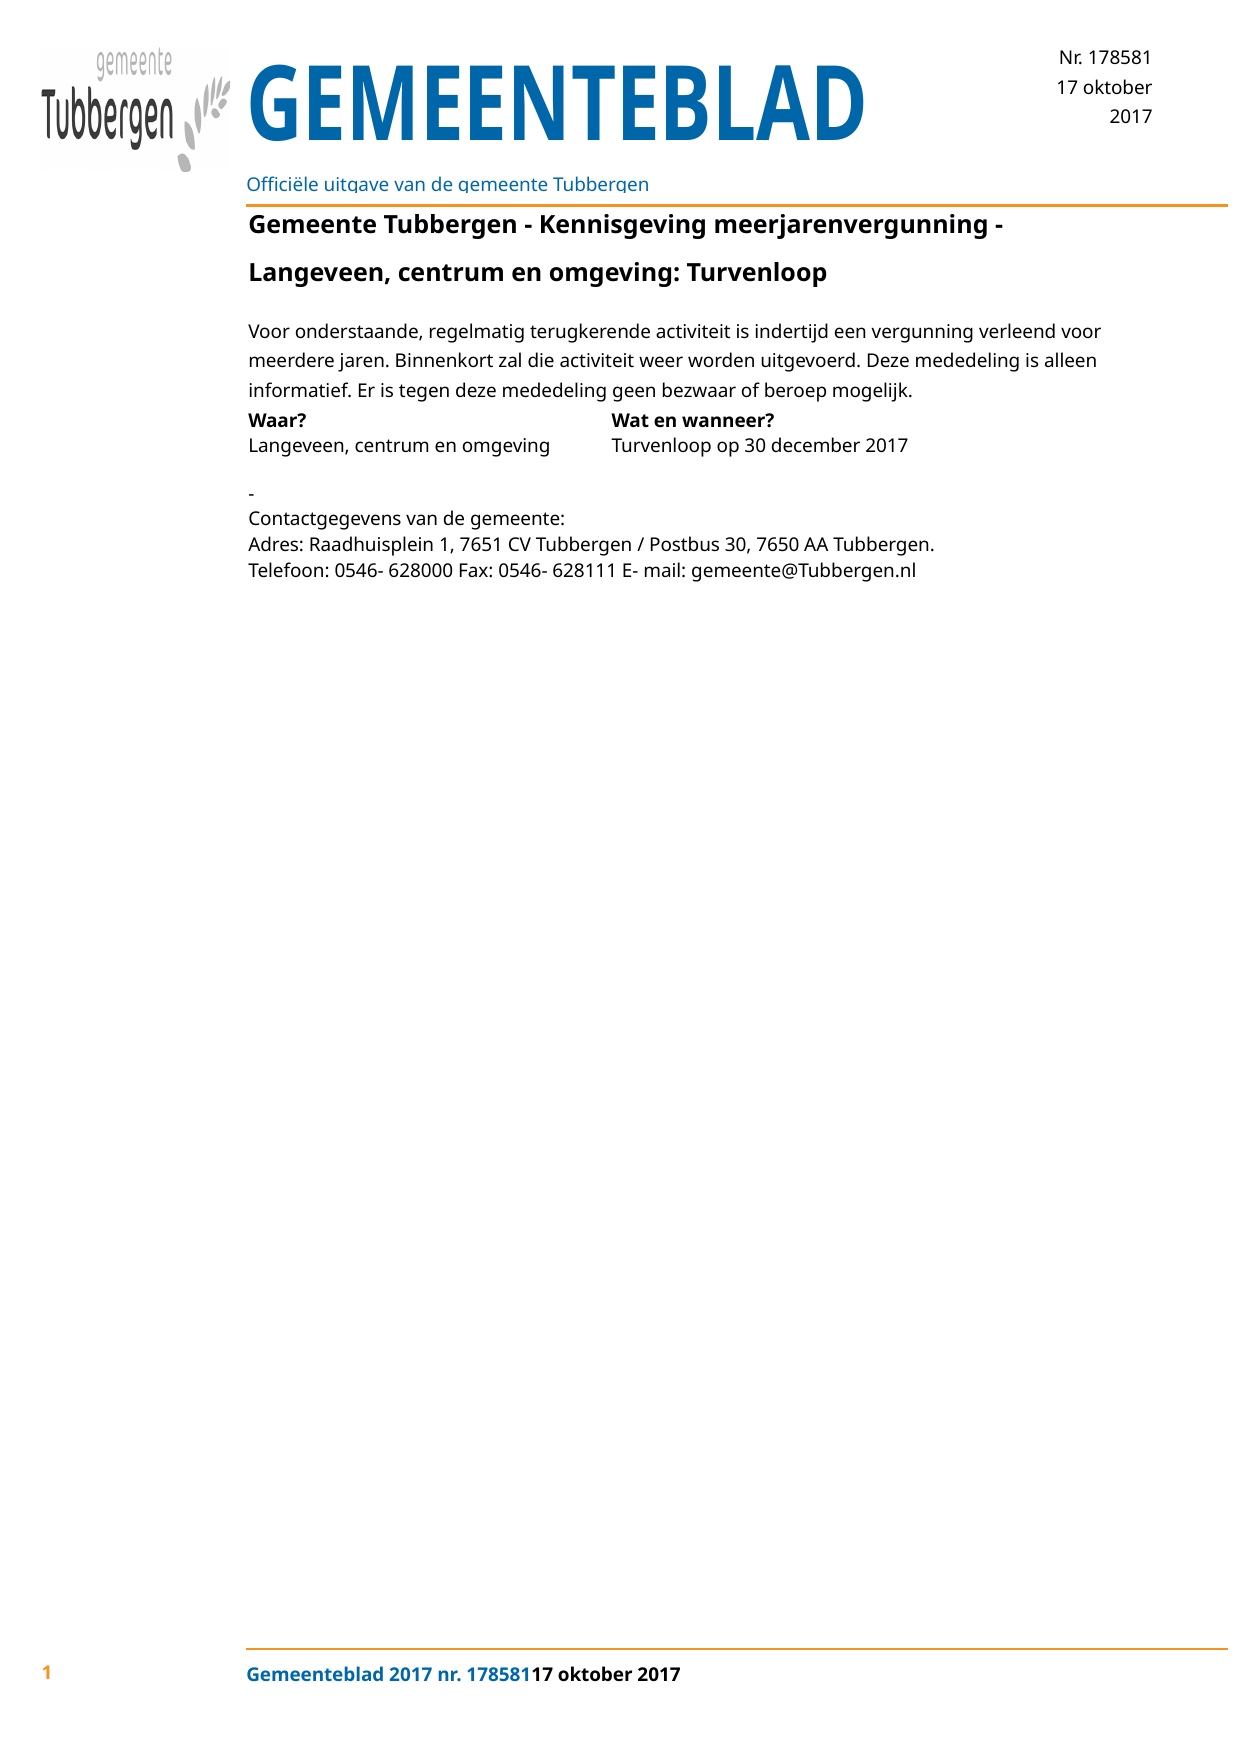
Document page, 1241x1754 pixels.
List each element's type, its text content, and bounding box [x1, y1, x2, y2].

text Contactgegevens van de gemeente: [248, 505, 1152, 531]
picture [41, 47, 231, 172]
table_header Waar? [248, 407, 611, 432]
text - [248, 480, 1152, 505]
text Voor onderstaande, regelmatig terugkerende activiteit is indertijd een vergunning verleend voor meerdere jaren. Binnenkort zal die activiteit weer worden uitgevoerd. Deze mededeling is alleen informatief. Er is tegen deze mededeling geen bezwaar of beroep mogelijk. [248, 318, 1152, 403]
table_cell Langeveen, centrum en omgeving [248, 433, 611, 458]
table_header Wat en wanneer? [611, 407, 1152, 432]
text Gemeente Tubbergen - Kennisgeving meerjarenvergunning - Langeveen, centrum en omgeving: Turvenloop [248, 207, 1152, 288]
text Telefoon: 0546- 628000 Fax: 0546- 628111 E- mail: gemeente@Tubbergen.nl [248, 557, 1152, 583]
text Adres: Raadhuisplein 1, 7651 CV Tubbergen / Postbus 30, 7650 AA Tubbergen. [248, 531, 1152, 557]
table_cell Turvenloop op 30 december 2017 [611, 433, 1152, 458]
